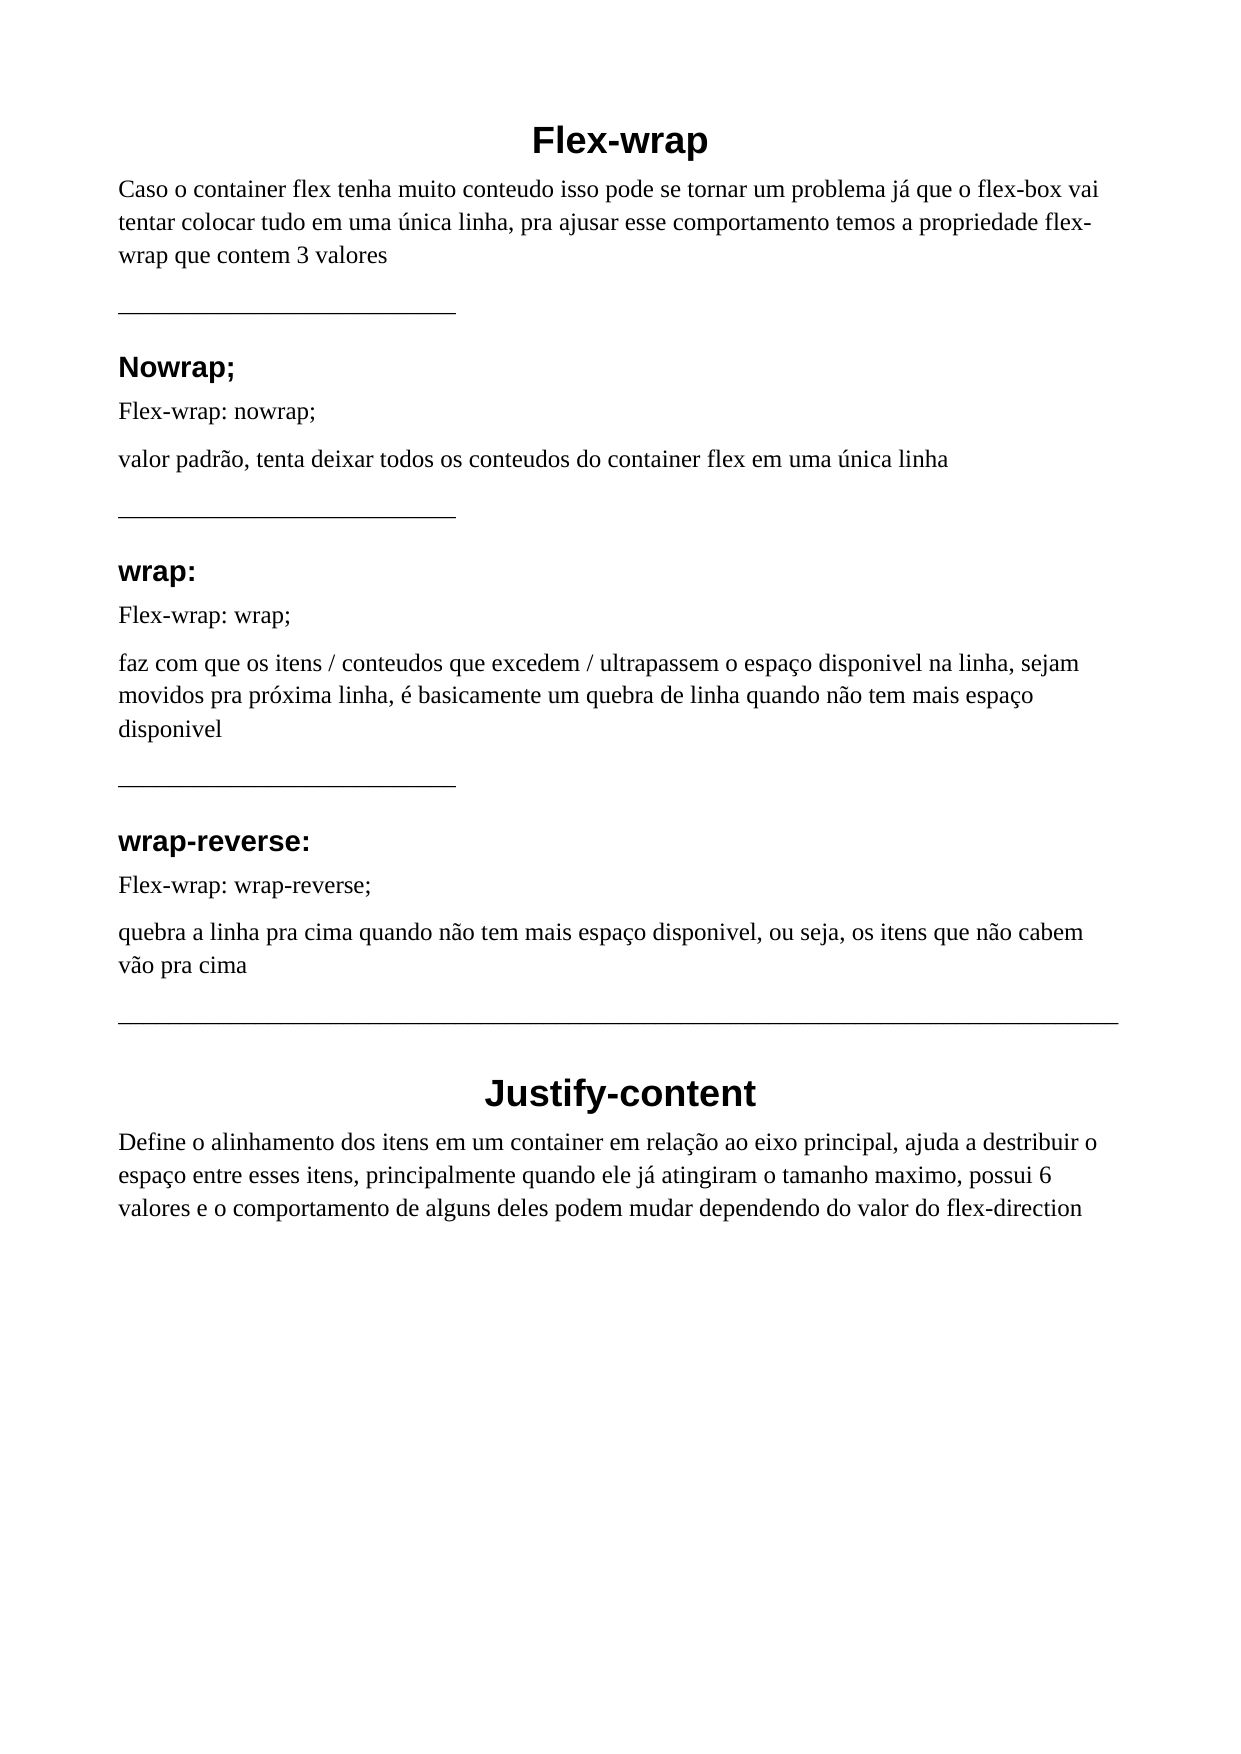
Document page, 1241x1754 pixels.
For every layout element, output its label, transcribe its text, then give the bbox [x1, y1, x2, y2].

text Flex-wrap: wrap-reverse; [118, 870, 1122, 898]
text faz com que os itens / conteudos que excedem / ultrapassem o espaço disponivel na linha, sejam movidos pra próxima linha, é basicamente um quebra de linha quando não tem mais espaço disponivel [118, 648, 1122, 742]
subtitle Justify-content [118, 1071, 1122, 1114]
text Flex-wrap: wrap; [118, 600, 1122, 629]
subtitle wrap: [118, 554, 1122, 587]
subtitle Nowrap; [118, 350, 1122, 384]
text ___________________________ [118, 288, 1122, 317]
text Define o alinhamento dos itens em um container em relação ao eixo principal, ajuda a destribuir o espaço entre esses itens, principalmente quando ele já atingiram o tamanho maximo, possui 6 valores e o comportamento de alguns deles podem mudar dependendo do valor do flex-direction [118, 1127, 1122, 1221]
text ___________________________ [118, 761, 1122, 790]
text Flex-wrap: nowrap; [118, 396, 1122, 425]
text Caso o container flex tenha muito conteudo isso pode se tornar um problema já que o flex-box vai tentar colocar tudo em uma única linha, pra ajusar esse comportamento temos a propriedade flex-wrap que contem 3 valores [118, 174, 1122, 269]
text quebra a linha pra cima quando não tem mais espaço disponivel, ou seja, os itens que não cabem vão pra cima [118, 917, 1122, 979]
text ________________________________________________________________________________ [118, 998, 1122, 1027]
text ___________________________ [118, 492, 1122, 520]
text valor padrão, tenta deixar todos os conteudos do container flex em uma única linha [118, 444, 1122, 473]
subtitle wrap-reverse: [118, 823, 1122, 857]
subtitle Flex-wrap [118, 118, 1122, 162]
